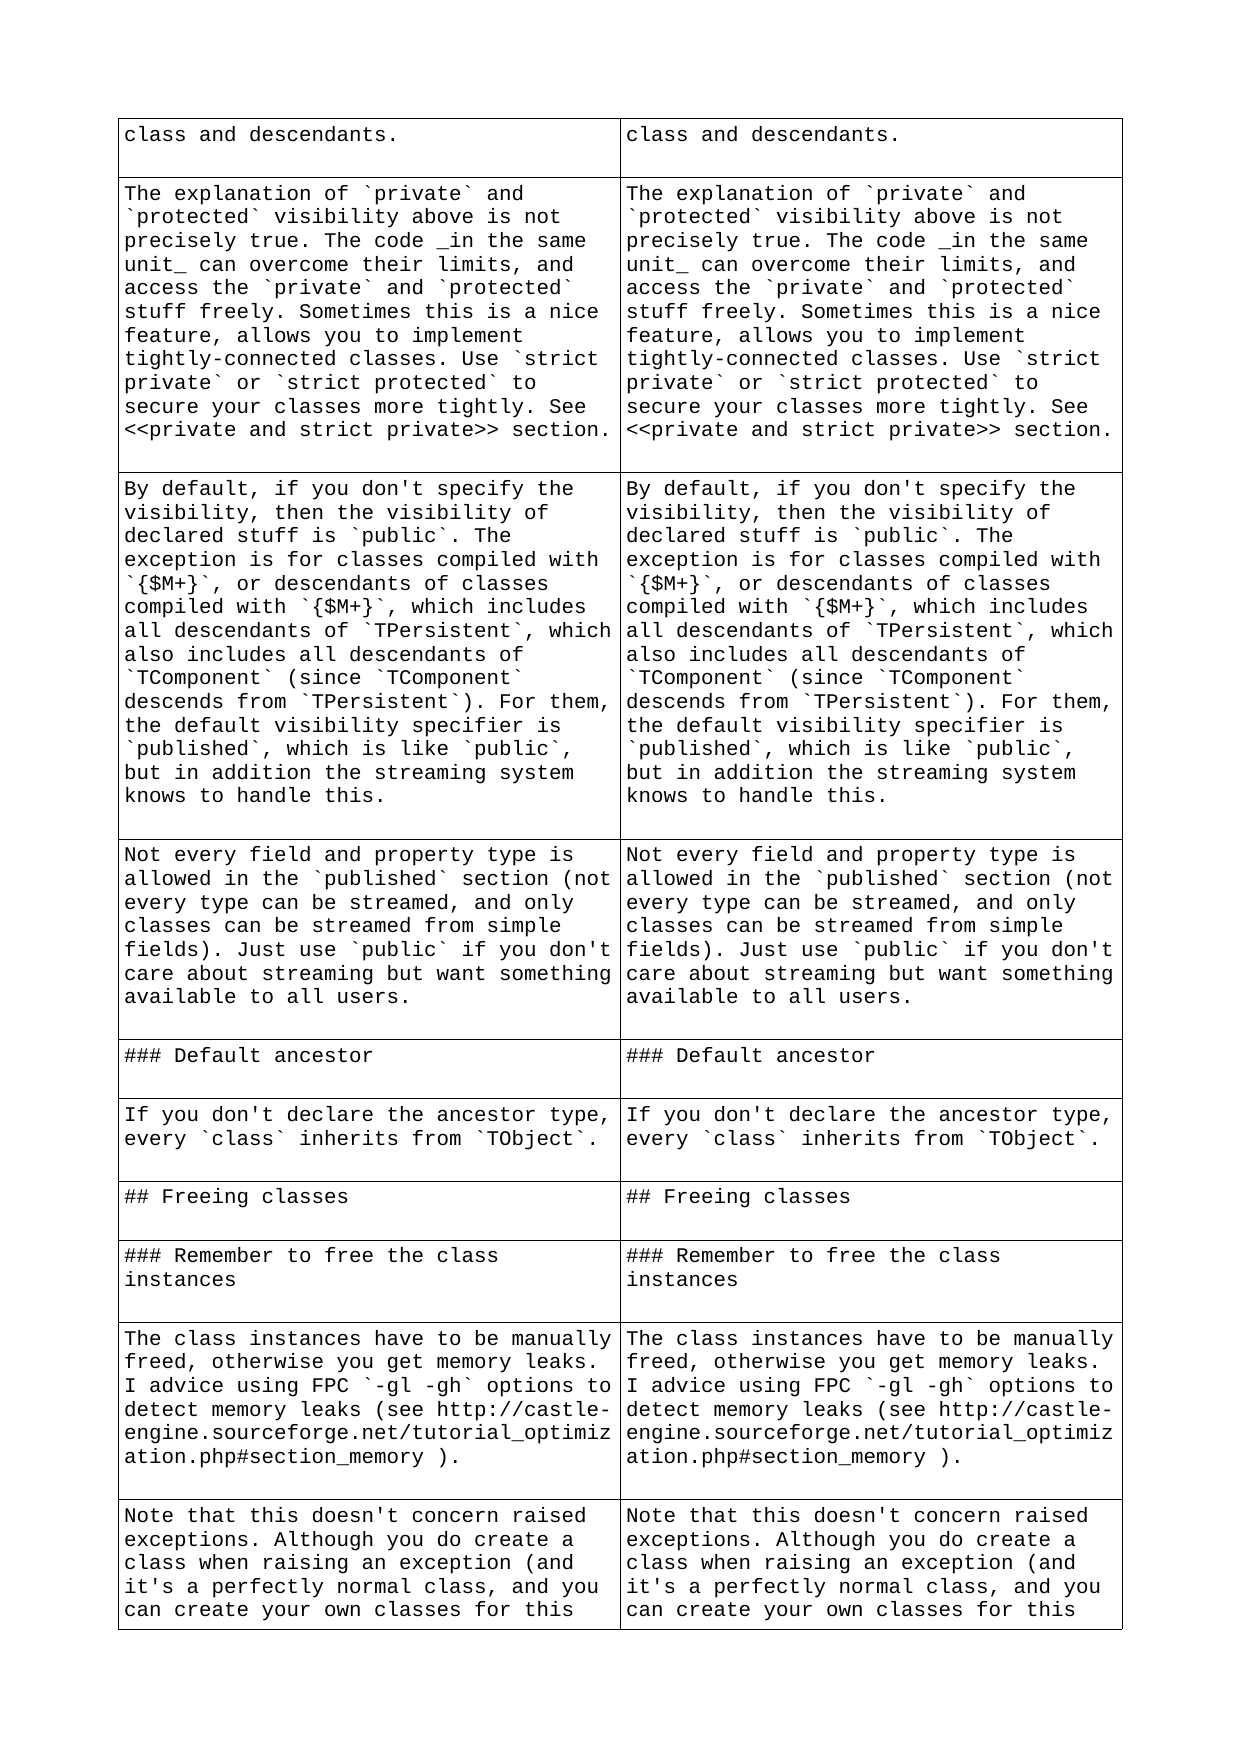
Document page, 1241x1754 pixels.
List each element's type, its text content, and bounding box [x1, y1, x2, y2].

table_cell ## Freeing classes [621, 1182, 1122, 1239]
table_cell By default, if you don't specify the visibility, then the visibility of declared stuff is `public`. The exception is for classes compiled with `{$M+}`, or descendants of classes compiled with `{$M+}`, which includes all descendants of `TPersistent`, which also includes all descendants of `TComponent` (since `TComponent` descends from `TPersistent`). For them, the default visibility specifier is `published`, which is like `public`, but in addition the streaming system knows to handle this. [119, 473, 620, 838]
table_cell By default, if you don't specify the visibility, then the visibility of declared stuff is `public`. The exception is for classes compiled with `{$M+}`, or descendants of classes compiled with `{$M+}`, which includes all descendants of `TPersistent`, which also includes all descendants of `TComponent` (since `TComponent` descends from `TPersistent`). For them, the default visibility specifier is `published`, which is like `public`, but in addition the streaming system knows to handle this. [621, 473, 1122, 838]
table_cell class and descendants. [119, 119, 620, 177]
table_cell ### Default ancestor [621, 1040, 1122, 1098]
table_cell The explanation of `private` and `protected` visibility above is not precisely true. The code _in the same unit_ can overcome their limits, and access the `private` and `protected` stuff freely. Sometimes this is a nice feature, allows you to implement tightly-connected classes. Use `strict private` or `strict protected` to secure your classes more tightly. See <<private and strict private>> section. [119, 178, 620, 472]
table_cell class and descendants. [621, 119, 1122, 177]
table_cell ## Freeing classes [119, 1182, 620, 1239]
table_cell ### Default ancestor [119, 1040, 620, 1098]
table_cell The class instances have to be manually freed, otherwise you get memory leaks. I advice using FPC `-gl -gh` options to detect memory leaks (see http://castle-engine.sourceforge.net/tutorial_optimization.php#section_memory ). [621, 1323, 1122, 1499]
table_cell Not every field and property type is allowed in the `published` section (not every type can be streamed, and only classes can be streamed from simple fields). Just use `public` if you don't care about streaming but want something available to all users. [621, 840, 1122, 1039]
table_cell Note that this doesn't concern raised exceptions. Although you do create a class when raising an exception (and it's a perfectly normal class, and you can create your own classes for this [621, 1500, 1122, 1629]
table_cell Not every field and property type is allowed in the `published` section (not every type can be streamed, and only classes can be streamed from simple fields). Just use `public` if you don't care about streaming but want something available to all users. [119, 840, 620, 1039]
table_cell The explanation of `private` and `protected` visibility above is not precisely true. The code _in the same unit_ can overcome their limits, and access the `private` and `protected` stuff freely. Sometimes this is a nice feature, allows you to implement tightly-connected classes. Use `strict private` or `strict protected` to secure your classes more tightly. See <<private and strict private>> section. [621, 178, 1122, 472]
table_cell The class instances have to be manually freed, otherwise you get memory leaks. I advice using FPC `-gl -gh` options to detect memory leaks (see http://castle-engine.sourceforge.net/tutorial_optimization.php#section_memory ). [119, 1323, 620, 1499]
table_cell Note that this doesn't concern raised exceptions. Although you do create a class when raising an exception (and it's a perfectly normal class, and you can create your own classes for this [119, 1500, 620, 1629]
table_cell ### Remember to free the class instances [621, 1241, 1122, 1322]
table_cell If you don't declare the ancestor type, every `class` inherits from `TObject`. [621, 1099, 1122, 1181]
table_cell ### Remember to free the class instances [119, 1241, 620, 1322]
table_cell If you don't declare the ancestor type, every `class` inherits from `TObject`. [119, 1099, 620, 1181]
